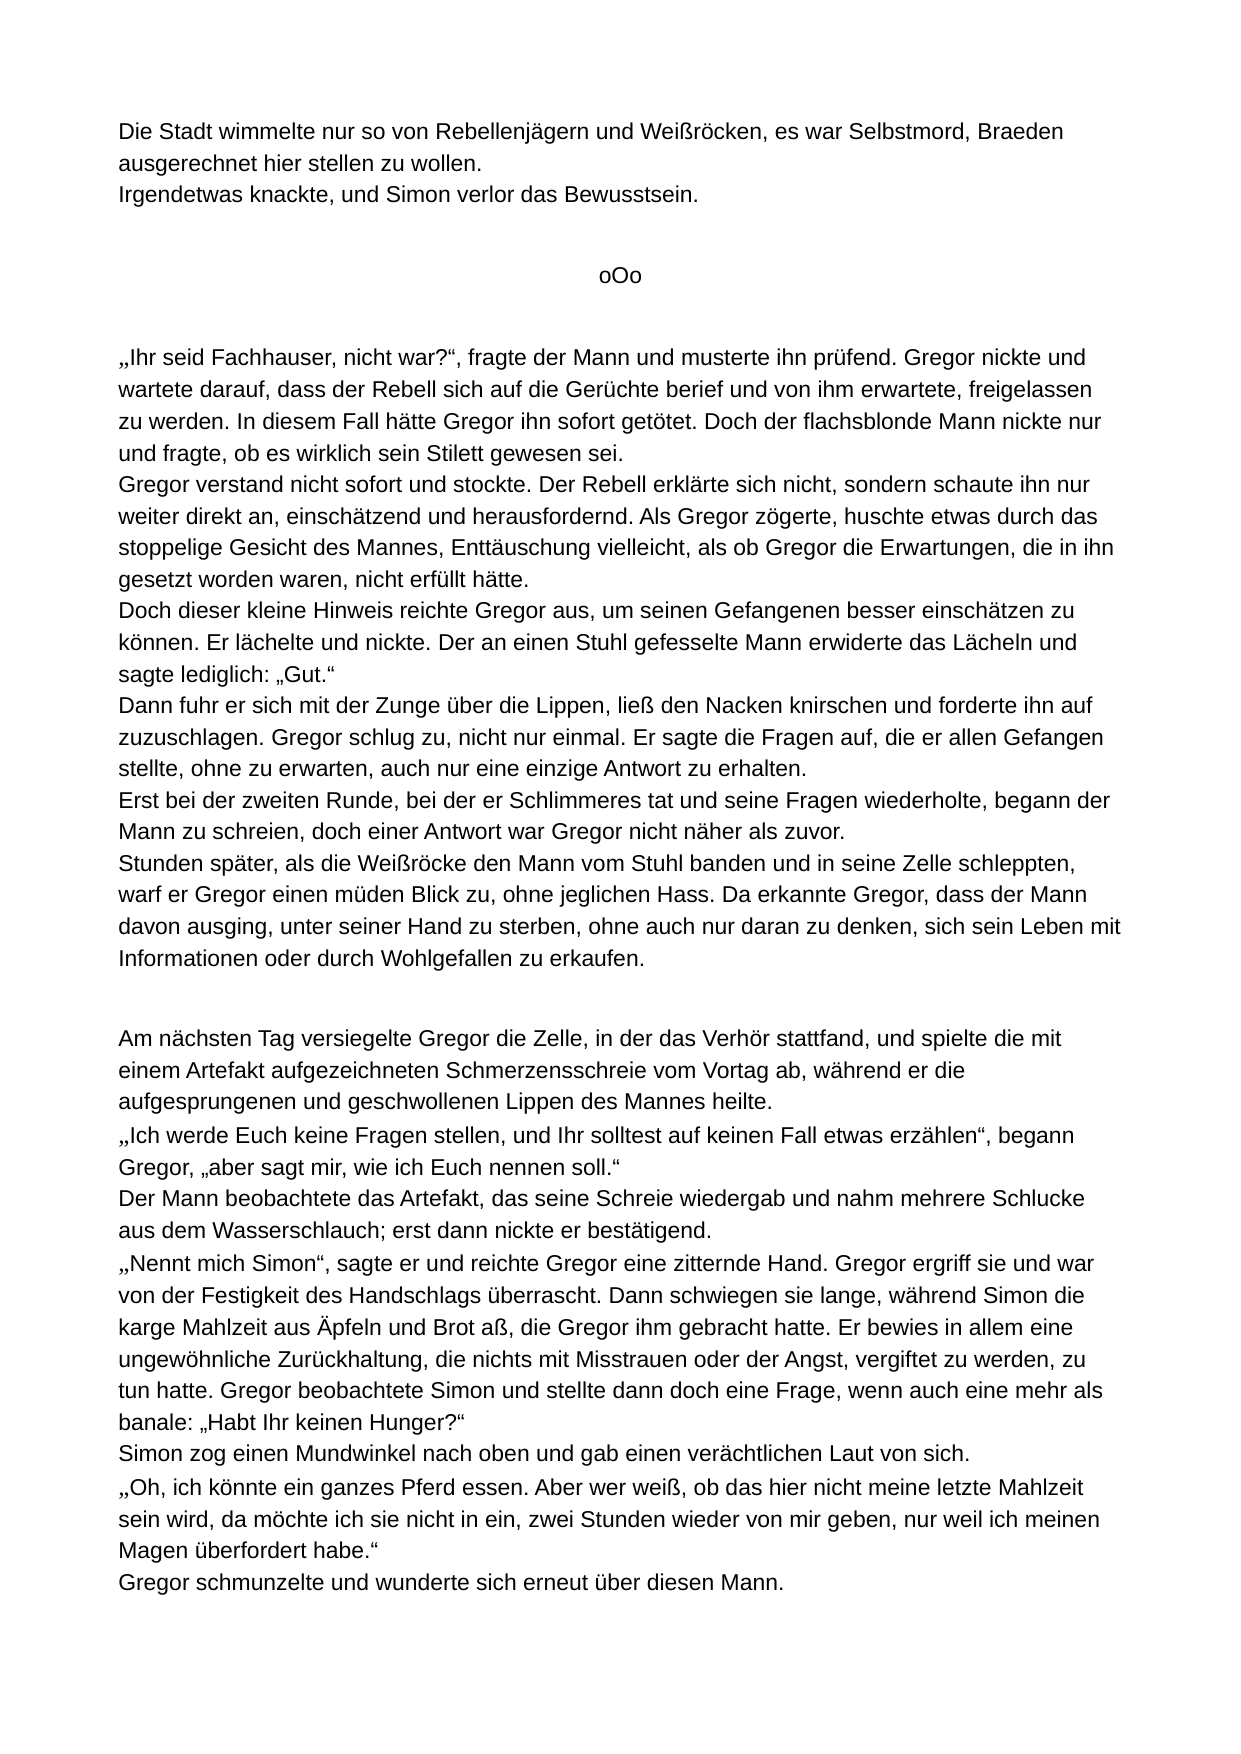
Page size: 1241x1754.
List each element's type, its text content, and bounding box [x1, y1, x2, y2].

text Simon zog einen Mundwinkel nach oben und gab einen verächtlichen Laut von sich. [118, 1440, 1122, 1467]
text „Oh, ich könnte ein ganzes Pferd essen. Aber wer weiß, ob das hier nicht meine letzte Mahlzeit sein wird, da möchte ich sie nicht in ein, zwei Stunden wieder von mir geben, nur weil ich meinen Magen überfordert habe.“ [118, 1472, 1122, 1564]
text oOo [118, 262, 1122, 288]
text Irgendetwas knackte, und Simon verlor das Bewusstsein. [118, 181, 1122, 208]
text Stunden später, als die Weißröcke den Mann vom Stuhl banden und in seine Zelle schleppten, warf er Gregor einen müden Blick zu, ohne jeglichen Hass. Da erkannte Gregor, dass der Mann davon ausging, unter seiner Hand zu sterben, ohne auch nur daran zu denken, sich sein Leben mit Informationen oder durch Wohlgefallen zu erkaufen. [118, 850, 1122, 971]
text Der Mann beobachtete das Artefakt, das seine Schreie wiedergab und nahm mehrere Schlucke aus dem Wasserschlauch; erst dann nickte er bestätigend. [118, 1185, 1122, 1243]
text Doch dieser kleine Hinweis reichte Gregor aus, um seinen Gefangenen besser einschätzen zu können. Er lächelte und nickte. Der an einen Stuhl gefesselte Mann erwiderte das Lächeln und sagte lediglich: „Gut.“ [118, 597, 1122, 687]
text Die Stadt wimmelte nur so von Rebellenjägern und Weißröcken, es war Selbstmord, Braeden ausgerechnet hier stellen zu wollen. [118, 118, 1122, 176]
text Erst bei der zweiten Runde, bei der er Schlimmeres tat und seine Fragen wiederholte, begann der Mann zu schreien, doch einer Antwort war Gregor nicht näher als zuvor. [118, 787, 1122, 845]
text Gregor verstand nicht sofort und stockte. Der Rebell erklärte sich nicht, sondern schaute ihn nur weiter direkt an, einschätzend und herausfordernd. Als Gregor zögerte, huschte etwas durch das stoppelige Gesicht des Mannes, Enttäuschung vielleicht, als ob Gregor die Erwartungen, die in ihn gesetzt worden waren, nicht erfüllt hätte. [118, 471, 1122, 592]
text Am nächsten Tag versiegelte Gregor die Zelle, in der das Verhör stattfand, und spielte die mit einem Artefakt aufgezeichneten Schmerzensschreie vom Vortag ab, während er die aufgesprungenen und geschwollenen Lippen des Mannes heilte. [118, 1025, 1122, 1115]
text Dann fuhr er sich mit der Zunge über die Lippen, ließ den Nacken knirschen und forderte ihn auf zuzuschlagen. Gregor schlug zu, nicht nur einmal. Er sagte die Fragen auf, die er allen Gefangen stellte, ohne zu erwarten, auch nur eine einzige Antwort zu erhalten. [118, 692, 1122, 782]
text „Ich werde Euch keine Fragen stellen, und Ihr solltest auf keinen Fall etwas erzählen“, begann Gregor, „aber sagt mir, wie ich Euch nennen soll.“ [118, 1120, 1122, 1180]
text Gregor schmunzelte und wunderte sich erneut über diesen Mann. [118, 1569, 1122, 1595]
text „Nennt mich Simon“, sagte er und reichte Gregor eine zitternde Hand. Gregor ergriff sie und war von der Festigkeit des Handschlags überrascht. Dann schwiegen sie lange, während Simon die karge Mahlzeit aus Äpfeln und Brot aß, die Gregor ihm gebracht hatte. Er bewies in allem eine ungewöhnliche Zurückhaltung, die nichts mit Misstrauen oder der Angst, vergiftet zu werden, zu tun hatte. Gregor beobachtete Simon und stellte dann doch eine Frage, wenn auch eine mehr als banale: „Habt Ihr keinen Hunger?“ [118, 1248, 1122, 1435]
text „Ihr seid Fachhauser, nicht war?“, fragte der Mann und musterte ihn prüfend. Gregor nickte und wartete darauf, dass der Rebell sich auf die Gerüchte berief und von ihm erwartete, freigelassen zu werden. In diesem Fall hätte Gregor ihn sofort getötet. Doch der flachsblonde Mann nickte nur und fragte, ob es wirklich sein Stilett gewesen sei. [118, 342, 1122, 466]
